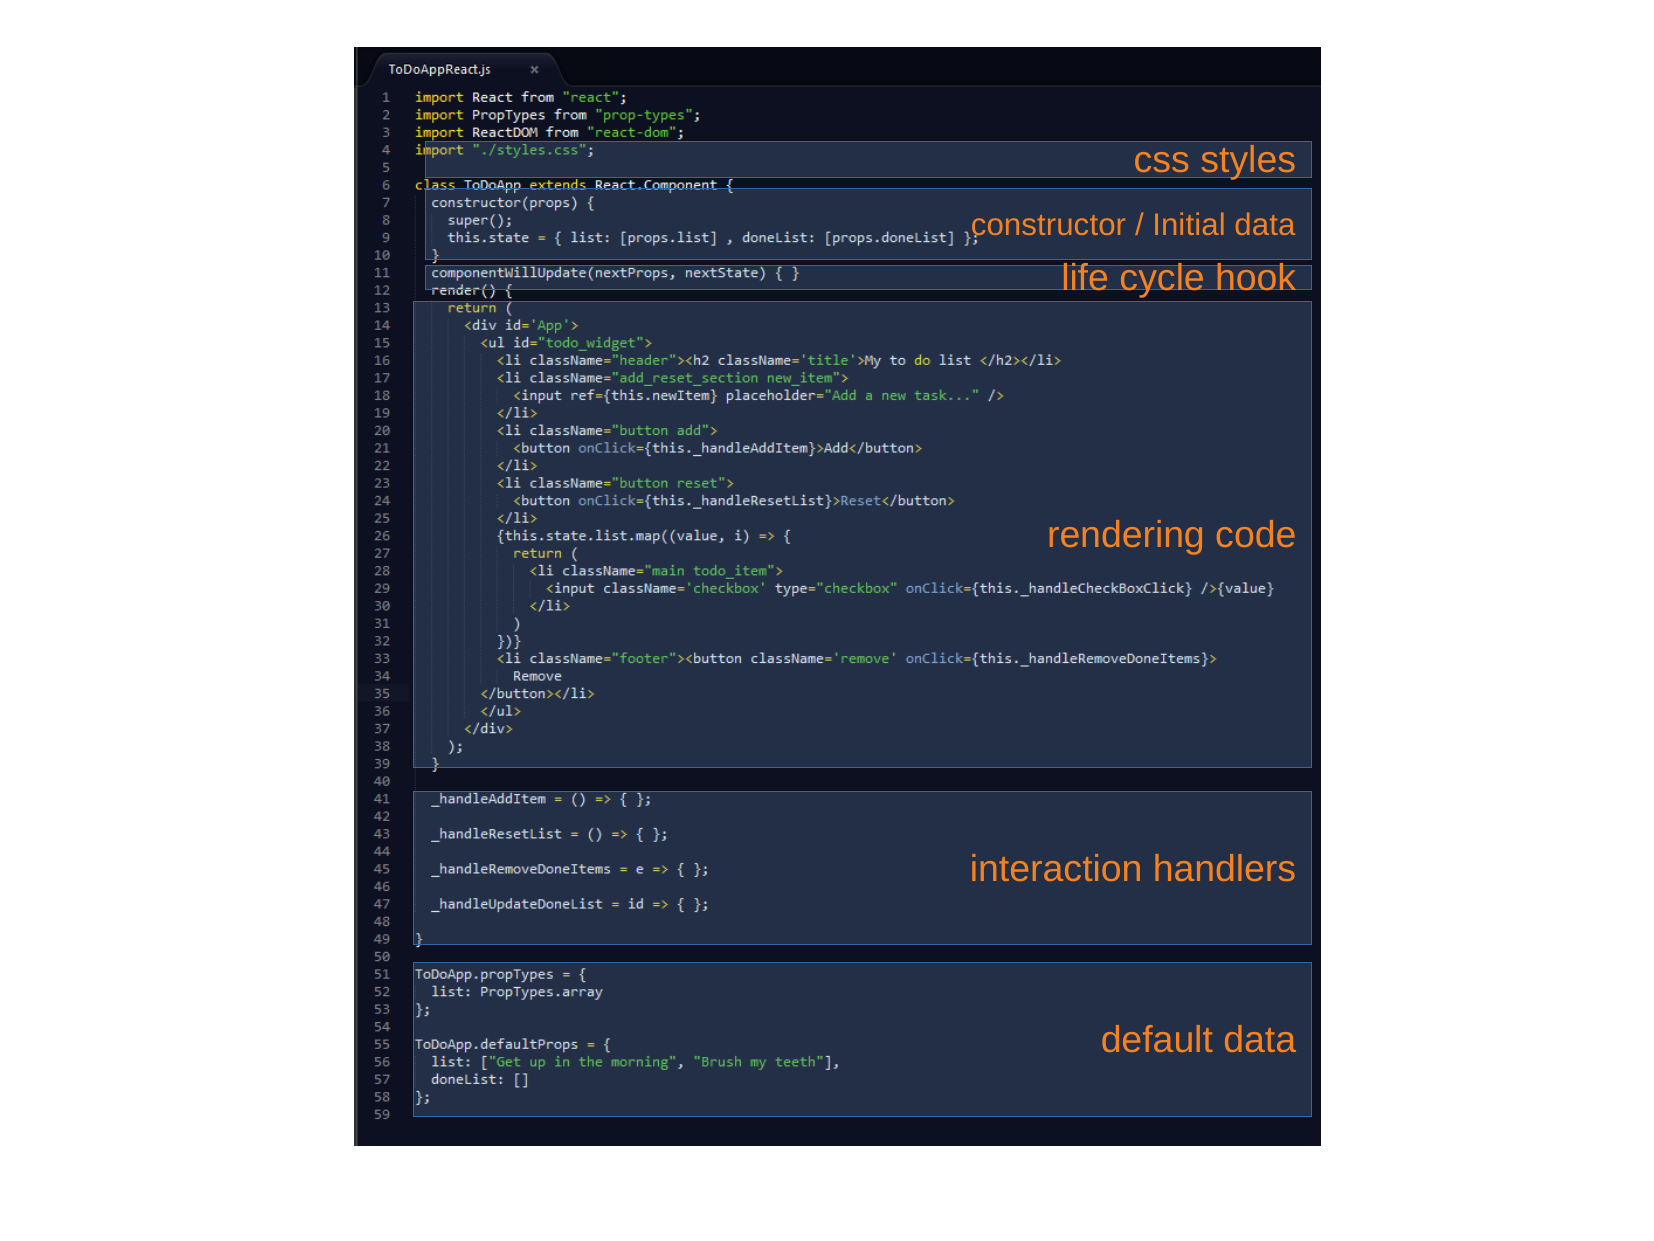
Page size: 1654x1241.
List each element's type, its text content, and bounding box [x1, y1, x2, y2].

picture [354, 47, 1321, 1146]
text_box default data [413, 962, 1312, 1117]
text_box rendering code [413, 301, 1312, 768]
text_box life cycle hook [1181, 265, 1218, 290]
text_box constructor / Initial data [425, 188, 1312, 260]
text_box life cycle hook [1084, 265, 1178, 290]
text_box life cycle hook [1221, 265, 1280, 290]
text_box life cycle hook [1283, 265, 1312, 290]
text_box css styles [425, 141, 1312, 178]
text_box interaction handlers [413, 791, 1312, 945]
text_box life cycle hook [1067, 265, 1081, 290]
text_box life cycle hook [425, 265, 1064, 290]
